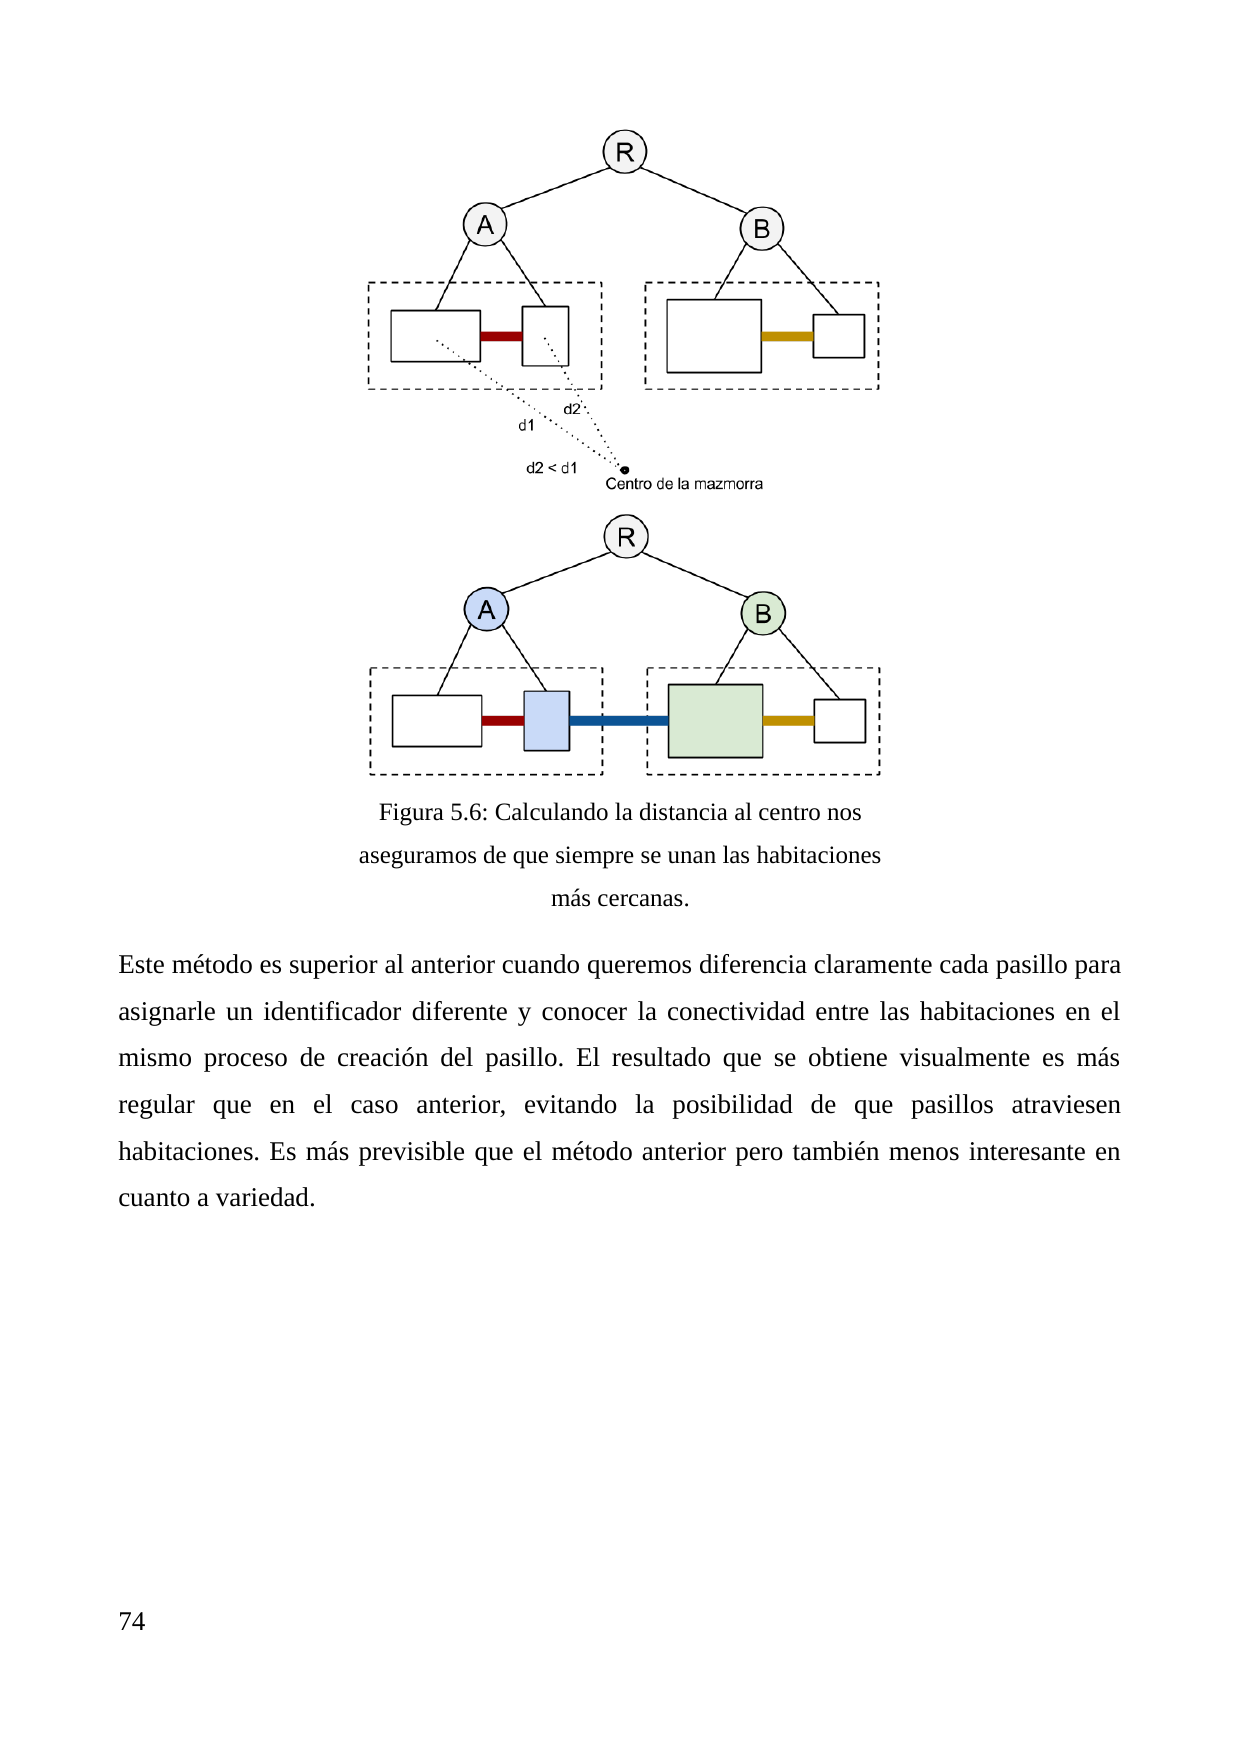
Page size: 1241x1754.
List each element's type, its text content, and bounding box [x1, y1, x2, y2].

text Figura 5.6: Calculando la distancia al centro nos aseguramos de que siempre se unan las habitaciones más cercanas. [344, 783, 896, 912]
picture [344, 127, 896, 783]
text Este método es superior al anterior cuando queremos diferencia claramente cada pasillo para asignarle un identificador diferente y conocer la conectividad entre las habitaciones en el mismo proceso de creación del pasillo. El resultado que se obtiene visualmente es más regular que en el caso anterior, evitando la posibilidad de que pasillos atraviesen habitaciones. Es más previsible que el método anterior pero también menos interesante en cuanto a variedad. [118, 118, 1122, 1212]
